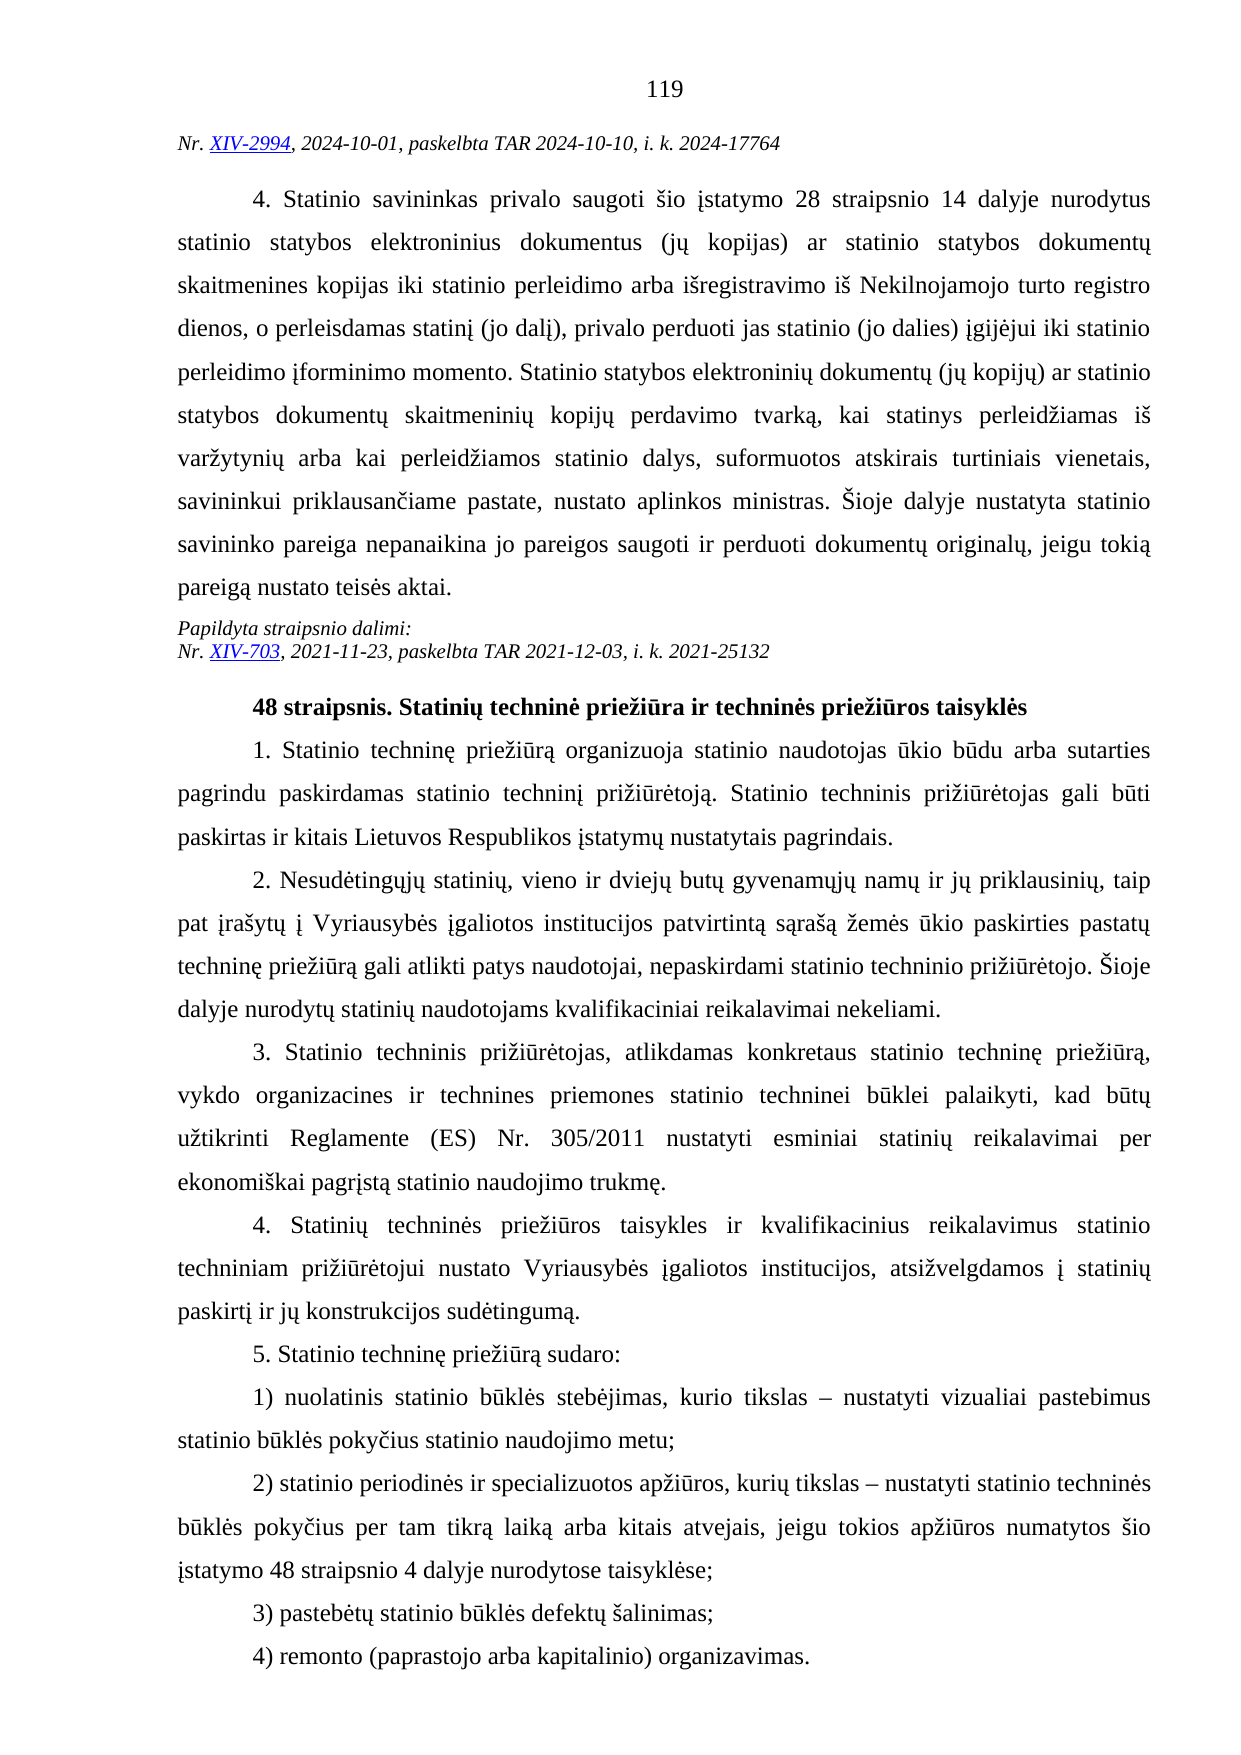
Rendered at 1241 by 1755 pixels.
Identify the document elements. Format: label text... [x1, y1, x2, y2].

text 48 straipsnis. Statinių techninė priežiūra ir techninės priežiūros taisyklės [177, 692, 1152, 721]
text 2. Nesudėtingųjų statinių, vieno ir dviejų butų gyvenamųjų namų ir jų priklausinių, taip pat įrašytų į Vyriausybės įgaliotos institucijos patvirtintą sąrašą žemės ūkio paskirties pastatų techninę priežiūrą gali atlikti patys naudotojai, nepaskirdami statinio techninio prižiūrėtojo. Šioje dalyje nurodytų statinių naudotojams kvalifikaciniai reikalavimai nekeliami. [177, 865, 1152, 1023]
text 1) nuolatinis statinio būklės stebėjimas, kurio tikslas – nustatyti vizualiai pastebimus statinio būklės pokyčius statinio naudojimo metu; [177, 1382, 1152, 1454]
text 1. Statinio techninę priežiūrą organizuoja statinio naudotojas ūkio būdu arba sutarties pagrindu paskirdamas statinio techninį prižiūrėtoją. Statinio techninis prižiūrėtojas gali būti paskirtas ir kitais Lietuvos Respublikos įstatymų nustatytais pagrindais. [177, 735, 1152, 850]
text 3) pastebėtų statinio būklės defektų šalinimas; [177, 1598, 1152, 1627]
text 4. Statinio savininkas privalo saugoti šio įstatymo 28 straipsnio 14 dalyje nurodytus statinio statybos elektroninius dokumentus (jų kopijas) ar statinio statybos dokumentų skaitmenines kopijas iki statinio perleidimo arba išregistravimo iš Nekilnojamojo turto registro dienos, o perleisdamas statinį (jo dalį), privalo perduoti jas statinio (jo dalies) įgijėjui iki statinio perleidimo įforminimo momento. Statinio statybos elektroninių dokumentų (jų kopijų) ar statinio statybos dokumentų skaitmeninių kopijų perdavimo tvarką, kai statinys perleidžiamas iš varžytynių arba kai perleidžiamos statinio dalys, suformuotos atskirais turtiniais vienetais, savininkui priklausančiame pastate, nustato aplinkos ministras. Šioje dalyje nustatyta statinio savininko pareiga nepanaikina jo pareigos saugoti ir perduoti dokumentų originalų, jeigu tokią pareigą nustato teisės aktai. [177, 184, 1152, 601]
text 2) statinio periodinės ir specializuotos apžiūros, kurių tikslas – nustatyti statinio techninės būklės pokyčius per tam tikrą laiką arba kitais atvejais, jeigu tokios apžiūros numatytos šio įstatymo 48 straipsnio 4 dalyje nurodytose taisyklėse; [177, 1468, 1152, 1583]
text 4) remonto (paprastojo arba kapitalinio) organizavimas. [177, 1641, 1152, 1670]
text Nr. XIV-2994, 2024-10-01, paskelbta TAR 2024-10-10, i. k. 2024-17764 [177, 131, 1152, 155]
text Nr. XIV-703, 2021-11-23, paskelbta TAR 2021-12-03, i. k. 2021-25132 [177, 639, 1152, 663]
text 4. Statinių techninės priežiūros taisykles ir kvalifikacinius reikalavimus statinio techniniam prižiūrėtojui nustato Vyriausybės įgaliotos institucijos, atsižvelgdamos į statinių paskirtį ir jų konstrukcijos sudėtingumą. [177, 1210, 1152, 1325]
text Papildyta straipsnio dalimi: [177, 615, 1152, 639]
text 3. Statinio techninis prižiūrėtojas, atlikdamas konkretaus statinio techninę priežiūrą, vykdo organizacines ir technines priemones statinio techninei būklei palaikyti, kad būtų užtikrinti Reglamente (ES) Nr. 305/2011 nustatyti esminiai statinių reikalavimai per ekonomiškai pagrįstą statinio naudojimo trukmę. [177, 1037, 1152, 1195]
text 5. Statinio techninę priežiūrą sudaro: [177, 1339, 1152, 1368]
